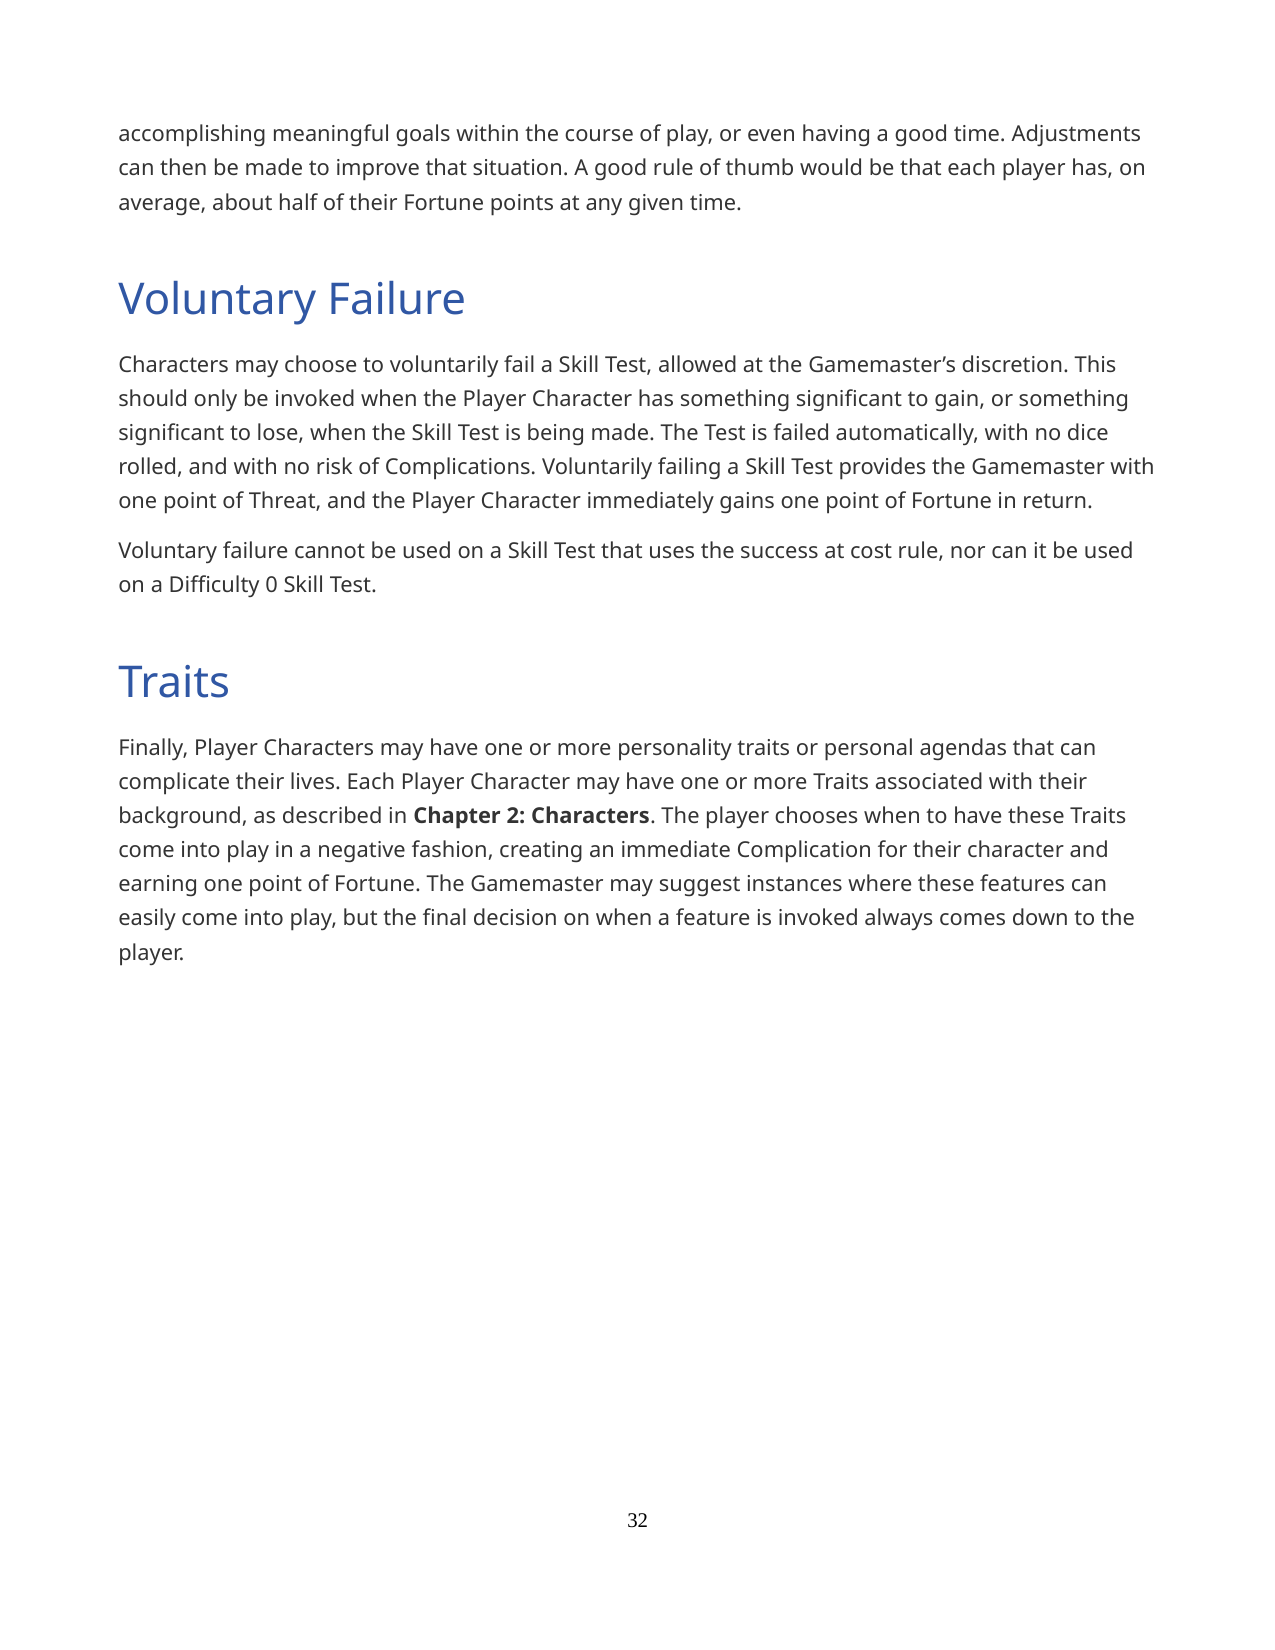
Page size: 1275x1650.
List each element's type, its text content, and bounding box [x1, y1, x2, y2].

text Finally, Player Characters may have one or more personality traits or personal agendas that can complicate their lives. Each Player Character may have one or more Traits associated with their background, as described in Chapter 2: Characters. The player chooses when to have these Traits come into play in a negative fashion, creating an immediate Complication for their character and earning one point of Fortune. The Gamemaster may suggest instances where these features can easily come into play, but the final decision on when a feature is invoked always comes down to the player. [118, 731, 1157, 966]
text Voluntary failure cannot be used on a Skill Test that uses the success at cost rule, nor can it be used on a Difficulty 0 Skill Test. [118, 535, 1157, 599]
text accomplishing meaningful goals within the course of play, or even having a good time. Adjustments can then be made to improve that situation. A good rule of thumb would be that each player has, on average, about half of their Fortune points at any given time. [118, 118, 1157, 216]
subtitle Traits [118, 650, 1157, 710]
subtitle Voluntary Failure [118, 267, 1157, 327]
text Characters may choose to voluntarily fail a Skill Test, allowed at the Gamemaster’s discretion. This should only be invoked when the Player Character has something significant to gain, or something significant to lose, when the Skill Test is being made. The Test is failed automatically, with no dice rolled, and with no risk of Complications. Voluntarily failing a Skill Test provides the Gamemaster with one point of Threat, and the Player Character immediately gains one point of Fortune in return. [118, 349, 1157, 515]
